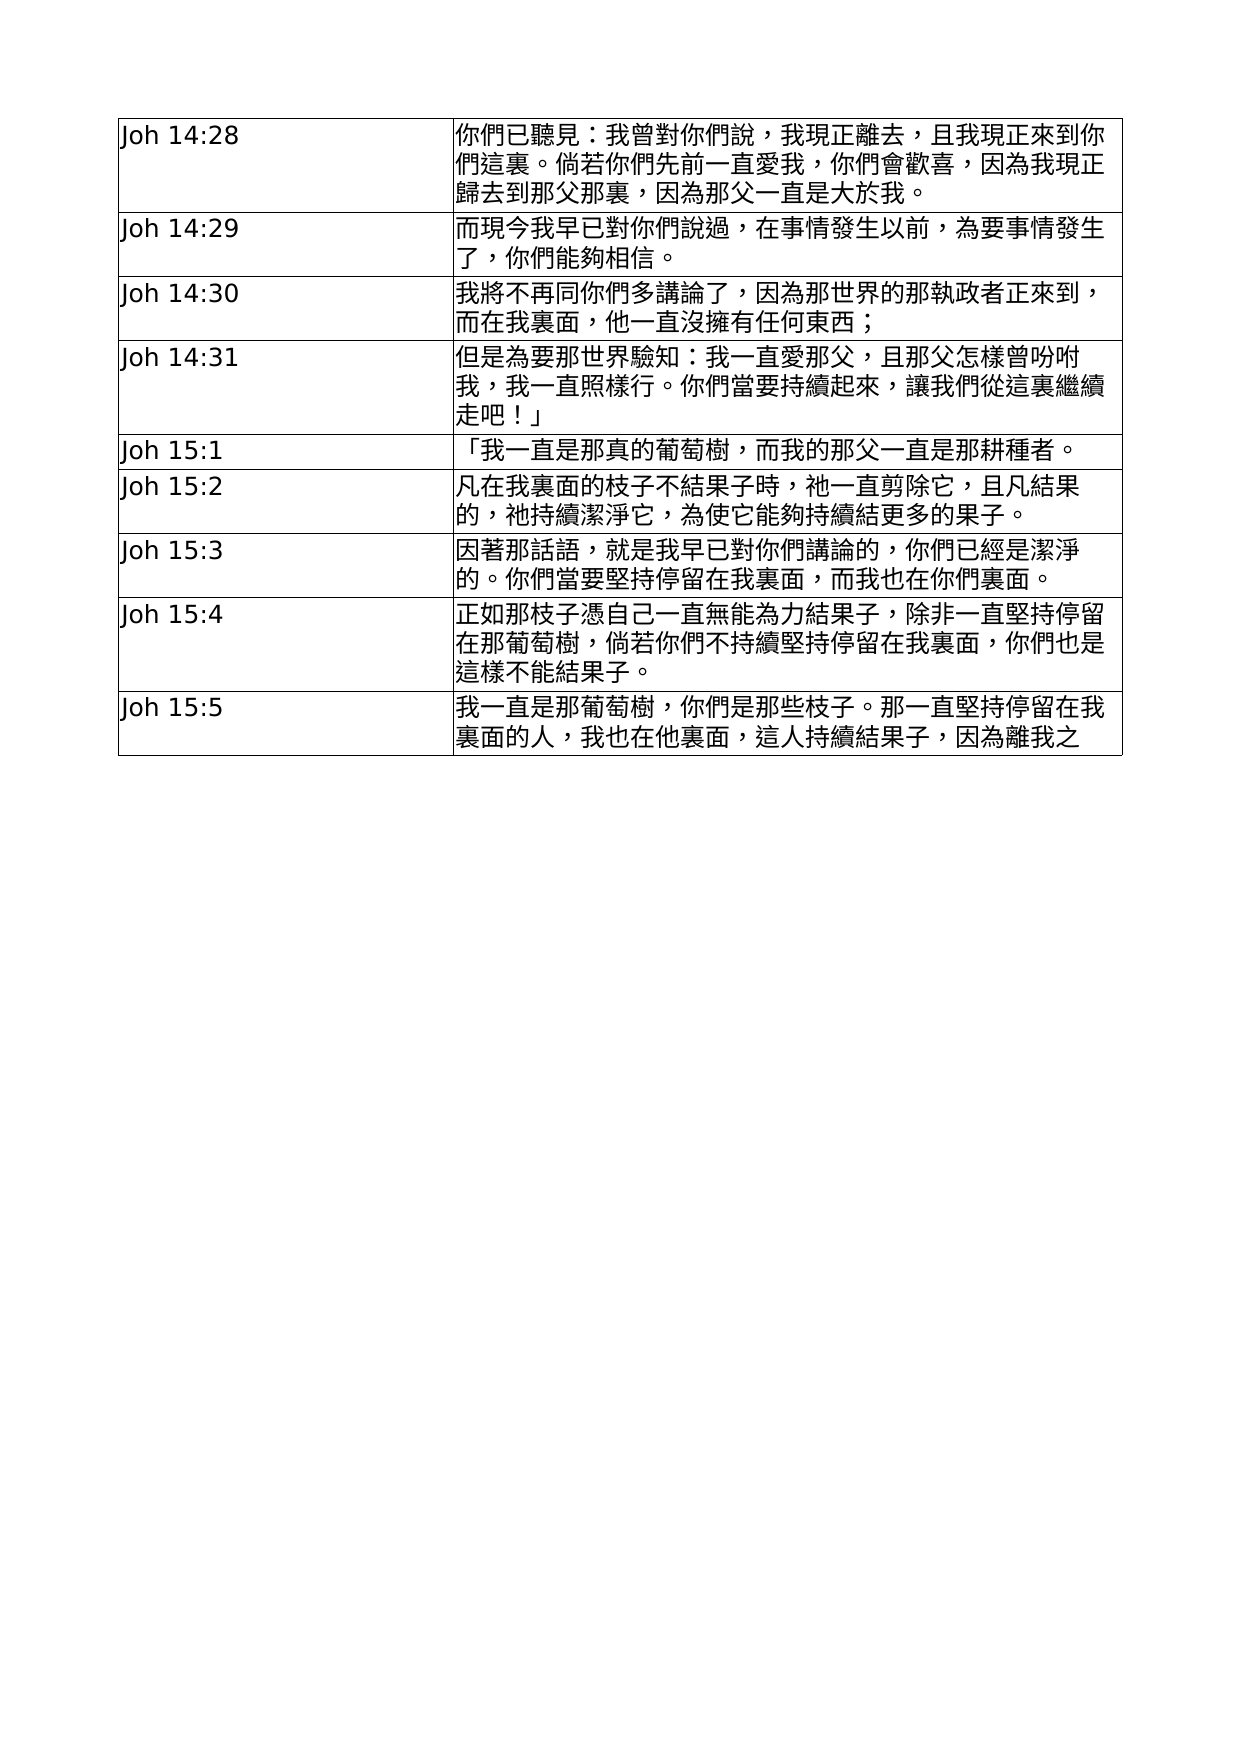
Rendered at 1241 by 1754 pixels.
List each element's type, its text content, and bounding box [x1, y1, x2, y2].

table_cell 你們已聽見：我曾對你們說，我現正離去，且我現正來到你們這裏。倘若你們先前一直愛我，你們會歡喜，因為我現正歸去到那父那裏，因為那父一直是大於我。 [454, 119, 1122, 212]
table_cell 但是為要那世界驗知：我一直愛那父，且那父怎樣曾吩咐我，我一直照樣行。你們當要持續起來，讓我們從這裏繼續走吧！」 [454, 341, 1122, 433]
table_cell Joh 14:29 [119, 213, 453, 276]
table_cell 我一直是那葡萄樹，你們是那些枝子。那一直堅持停留在我裏面的人，我也在他裏面，這人持續結果子，因為離我之 [454, 692, 1122, 755]
table_cell Joh 14:30 [119, 277, 453, 340]
table_cell 凡在我裏面的枝子不結果子時，祂一直剪除它，且凡結果的，祂持續潔淨它，為使它能夠持續結更多的果子。 [454, 470, 1122, 533]
table_cell Joh 15:5 [119, 692, 453, 755]
table_cell 因著那話語，就是我早已對你們講論的，你們已經是潔淨的。你們當要堅持停留在我裏面，而我也在你們裏面。 [454, 534, 1122, 597]
table_cell Joh 14:28 [119, 119, 453, 212]
table_cell 我將不再同你們多講論了，因為那世界的那執政者正來到，而在我裏面，他一直沒擁有任何東西； [454, 277, 1122, 340]
table_cell Joh 15:1 [119, 435, 453, 469]
table_cell Joh 15:2 [119, 470, 453, 533]
table_cell 而現今我早已對你們說過，在事情發生以前，為要事情發生了，你們能夠相信。 [454, 213, 1122, 276]
table_cell 正如那枝子憑自己一直無能為力結果子，除非一直堅持停留在那葡萄樹，倘若你們不持續堅持停留在我裏面，你們也是這樣不能結果子。 [454, 598, 1122, 691]
table_cell Joh 15:3 [119, 534, 453, 597]
table_cell 「我一直是那真的葡萄樹，而我的那父一直是那耕種者。 [454, 435, 1122, 469]
table_cell Joh 15:4 [119, 598, 453, 691]
table_cell Joh 14:31 [119, 341, 453, 433]
